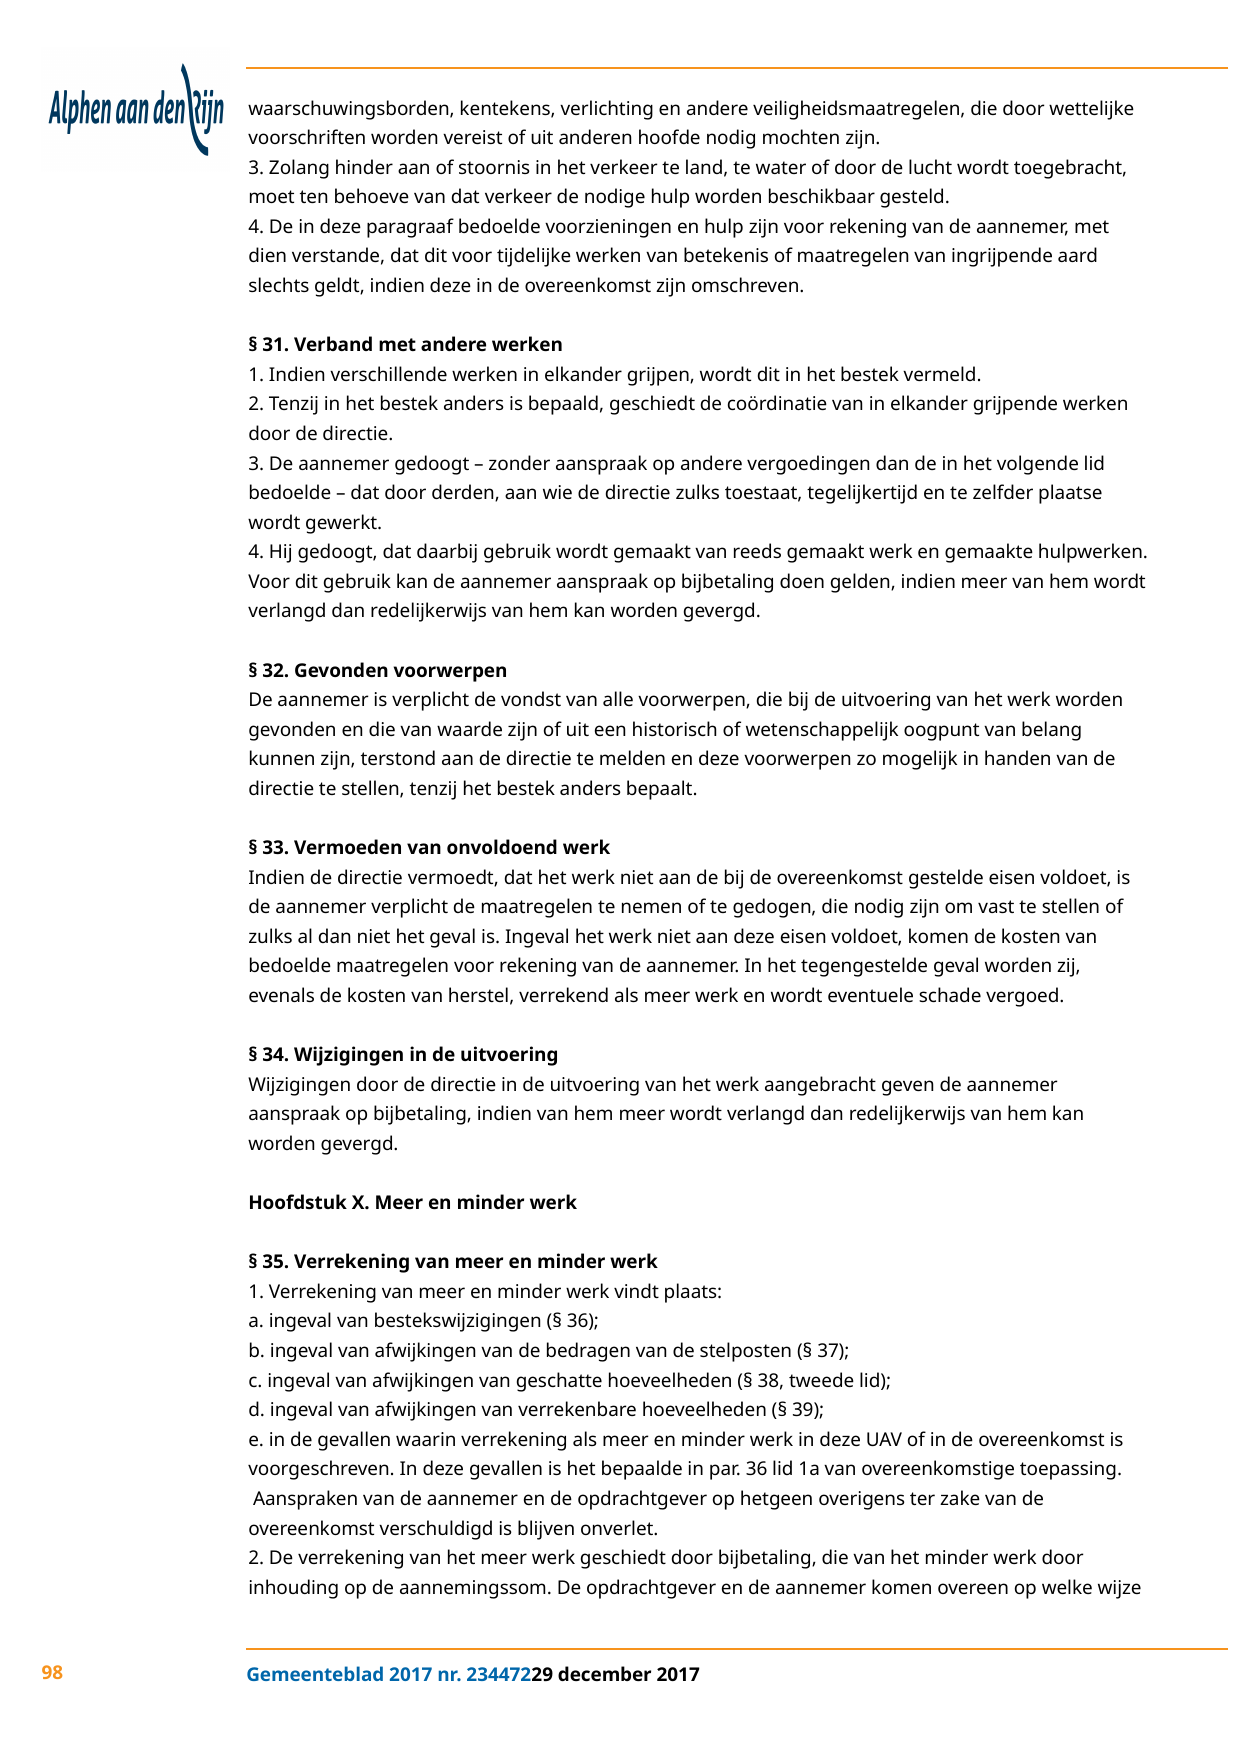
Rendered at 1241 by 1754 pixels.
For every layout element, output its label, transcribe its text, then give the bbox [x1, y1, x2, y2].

text a. ingeval van bestekswijzigingen (§ 36); [248, 1308, 1152, 1333]
text Indien de directie vermoedt, dat het werk niet aan de bij de overeenkomst gestelde eisen voldoet, is de aannemer verplicht de maatregelen te nemen of te gedogen, die nodig zijn om vast te stellen of zulks al dan niet het geval is. Ingeval het werk niet aan deze eisen voldoet, komen de kosten van bedoelde maatregelen voor rekening van de aannemer. In het tegengestelde geval worden zij, evenals de kosten van herstel, verrekend als meer werk en wordt eventuele schade vergoed. [248, 864, 1152, 1008]
text Aanspraken van de aannemer en de opdrachtgever op hetgeen overigens ter zake van de overeenkomst verschuldigd is blijven onverlet. [248, 1485, 1152, 1541]
text 2. Tenzij in het bestek anders is bepaald, geschiedt de coördinatie van in elkander grijpende werken door de directie. [248, 391, 1152, 446]
text 3. Zolang hinder aan of stoornis in het verkeer te land, te water of door de lucht wordt toegebracht, moet ten behoeve van dat verkeer de nodige hulp worden beschikbaar gesteld. [248, 154, 1152, 209]
text De aannemer is verplicht de vondst van alle voorwerpen, die bij de uitvoering van het werk worden gevonden en die van waarde zijn of uit een historisch of wetenschappelijk oogpunt van belang kunnen zijn, terstond aan de directie te melden en deze voorwerpen zo mogelijk in handen van de directie te stellen, tenzij het bestek anders bepaalt. [248, 686, 1152, 801]
text Hoofdstuk X. Meer en minder werk [248, 1189, 1152, 1215]
text § 31. Verband met andere werken [248, 331, 1152, 357]
text 1. Verrekening van meer en minder werk vindt plaats: [248, 1278, 1152, 1304]
picture [41, 47, 231, 172]
text 4. De in deze paragraaf bedoelde voorzieningen en hulp zijn voor rekening van de aannemer, met dien verstande, dat dit voor tijdelijke werken van betekenis of maatregelen van ingrijpende aard slechts geldt, indien deze in de overeenkomst zijn omschreven. [248, 213, 1152, 298]
text b. ingeval van afwijkingen van de bedragen van de stelposten (§ 37); [248, 1337, 1152, 1363]
text § 34. Wijzigingen in de uitvoering [248, 1041, 1152, 1067]
text § 35. Verrekening van meer en minder werk [248, 1248, 1152, 1274]
text 1. Indien verschillende werken in elkander grijpen, wordt dit in het bestek vermeld. [248, 361, 1152, 387]
text Wijzigingen door de directie in de uitvoering van het werk aangebracht geven de aannemer aanspraak op bijbetaling, indien van hem meer wordt verlangd dan redelijkerwijs van hem kan worden gevergd. [248, 1071, 1152, 1156]
text 2. De verrekening van het meer werk geschiedt door bijbetaling, die van het minder werk door inhouding op de aannemingssom. De opdrachtgever en de aannemer komen overeen op welke wijze [248, 1544, 1152, 1600]
text § 33. Vermoeden van onvoldoend werk [248, 834, 1152, 860]
text 3. De aannemer gedoogt – zonder aanspraak op andere vergoedingen dan de in het volgende lid bedoelde – dat door derden, aan wie de directie zulks toestaat, tegelijkertijd en te zelfder plaatse wordt gewerkt. [248, 450, 1152, 535]
text c. ingeval van afwijkingen van geschatte hoeveelheden (§ 38, tweede lid); [248, 1367, 1152, 1393]
text d. ingeval van afwijkingen van verrekenbare hoeveelheden (§ 39); [248, 1396, 1152, 1422]
text § 32. Gevonden voorwerpen [248, 657, 1152, 683]
text waarschuwingsborden, kentekens, verlichting en andere veiligheidsmaatregelen, die door wettelijke voorschriften worden vereist of uit anderen hoofde nodig mochten zijn. [248, 95, 1152, 150]
text e. in de gevallen waarin verrekening als meer en minder werk in deze UAV of in de overeenkomst is voorgeschreven. In deze gevallen is het bepaalde in par. 36 lid 1a van overeenkomstige toepassing. [248, 1426, 1152, 1481]
text 4. Hij gedoogt, dat daarbij gebruik wordt gemaakt van reeds gemaakt werk en gemaakte hulpwerken. Voor dit gebruik kan de aannemer aanspraak op bijbetaling doen gelden, indien meer van hem wordt verlangd dan redelijkerwijs van hem kan worden gevergd. [248, 538, 1152, 623]
